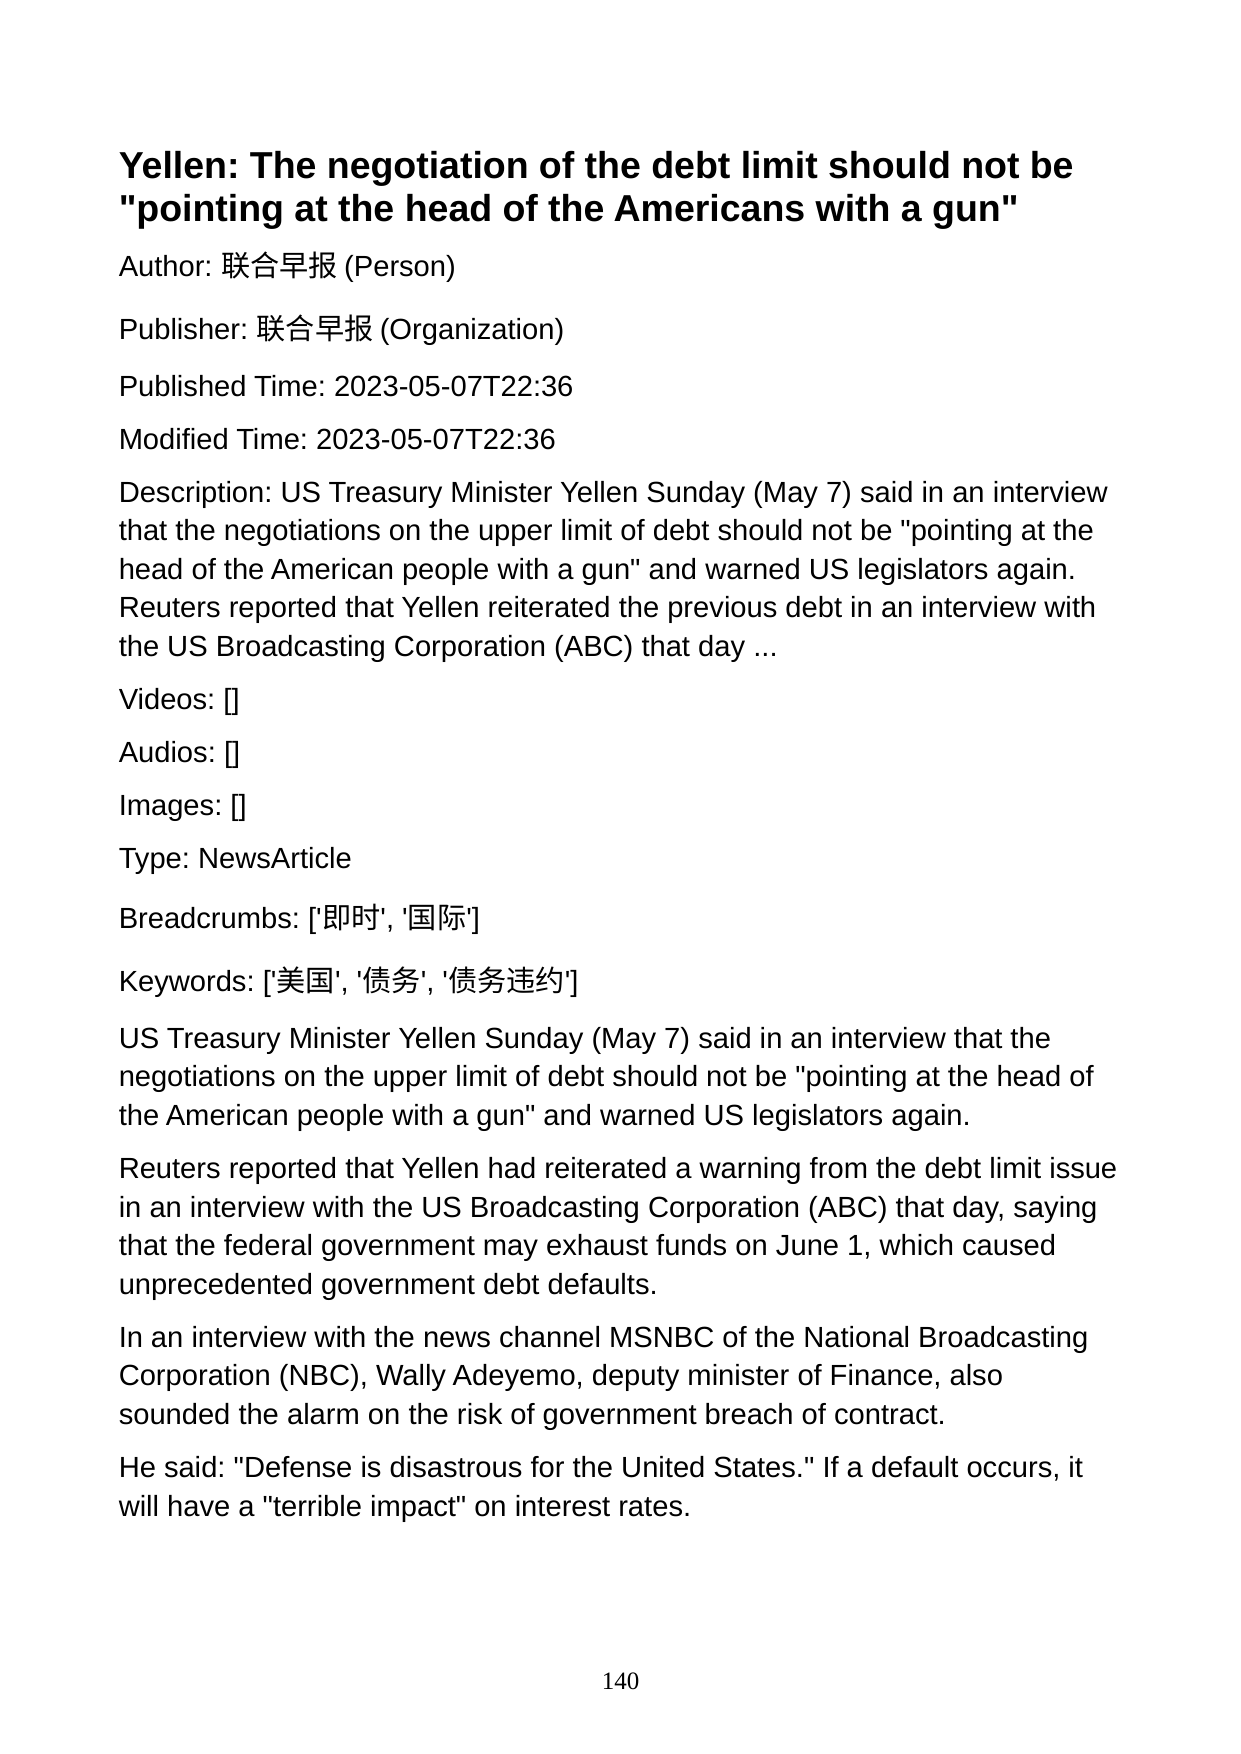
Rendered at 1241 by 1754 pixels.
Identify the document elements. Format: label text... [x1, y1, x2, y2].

text Description: US Treasury Minister Yellen Sunday (May 7) said in an interview that the negotiations on the upper limit of debt should not be "pointing at the head of the American people with a gun" and warned US legislators again. Reuters reported that Yellen reiterated the previous debt in an interview with the US Broadcasting Corporation (ABC) that day ... [118, 475, 1122, 662]
text Audios: [] [118, 735, 1122, 769]
text In an interview with the news channel MSNBC of the National Broadcasting Corporation (NBC), Wally Adeyemo, deputy minister of Finance, also sounded the alarm on the risk of government breach of contract. [118, 1320, 1122, 1430]
text Author: 联合早报 (Person) [118, 242, 1122, 284]
text US Treasury Minister Yellen Sunday (May 7) said in an interview that the negotiations on the upper limit of debt should not be "pointing at the head of the American people with a gun" and warned US legislators again. [118, 1021, 1122, 1131]
subtitle Yellen: The negotiation of the debt limit should not be "pointing at the head of the Americans with a gun" [118, 143, 1122, 230]
text Videos: [] [118, 682, 1122, 716]
text He said: "Defense is disastrous for the United States." If a default occurs, it will have a "terrible impact" on interest rates. [118, 1450, 1122, 1522]
text Images: [] [118, 788, 1122, 822]
text Keywords: ['美国', '债务', '债务违约'] [118, 958, 1122, 1000]
text Publisher: 联合早报 (Organization) [118, 305, 1122, 348]
text Type: NewsArticle [118, 841, 1122, 875]
text Published Time: 2023-05-07T22:36 [118, 368, 1122, 402]
text Modified Time: 2023-05-07T22:36 [118, 422, 1122, 455]
text Breadcrumbs: ['即时', '国际'] [118, 894, 1122, 937]
text Reuters reported that Yellen had reiterated a warning from the debt limit issue in an interview with the US Broadcasting Corporation (ABC) that day, saying that the federal government may exhaust funds on June 1, which caused unprecedented government debt defaults. [118, 1151, 1122, 1300]
